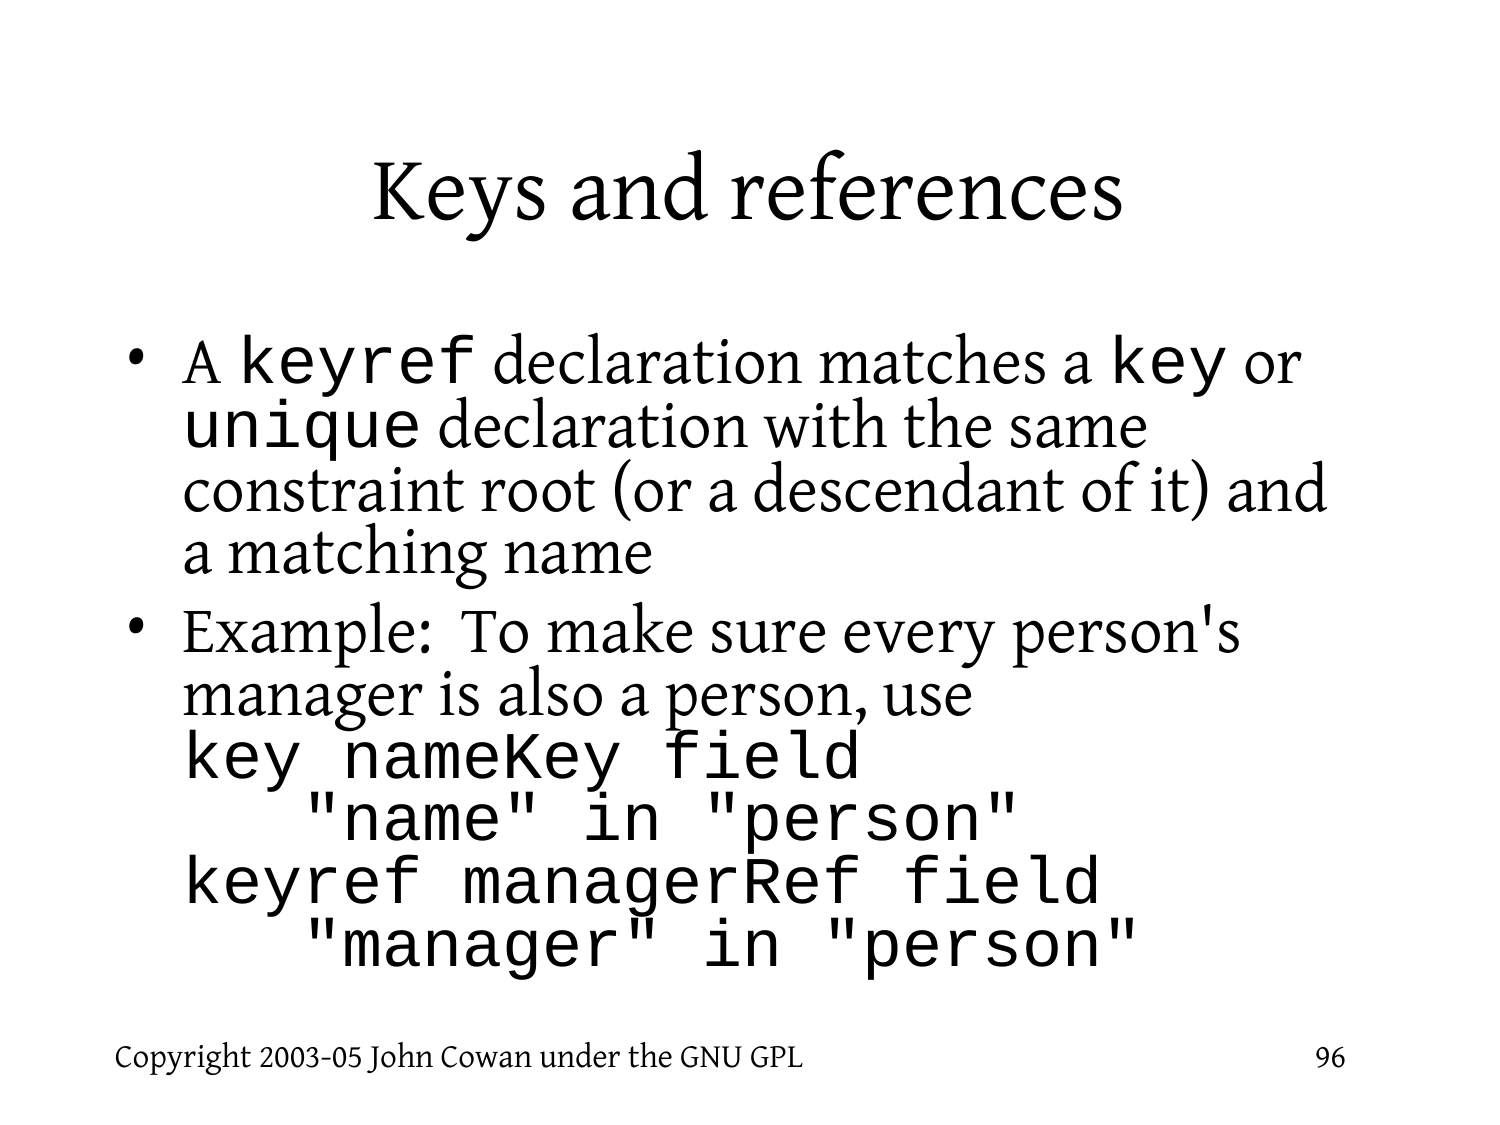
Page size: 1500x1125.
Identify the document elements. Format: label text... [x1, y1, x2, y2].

list A keyref declaration matches a key or unique declaration with the same constraint root (or a descendant of it) and a matching name Example: To make sure every person's manager is also a person, use key nameKey field "name" in "person" keyref managerRef field "manager" in "person" [112, 324, 1388, 1011]
title Keys and references [112, 99, 1388, 288]
